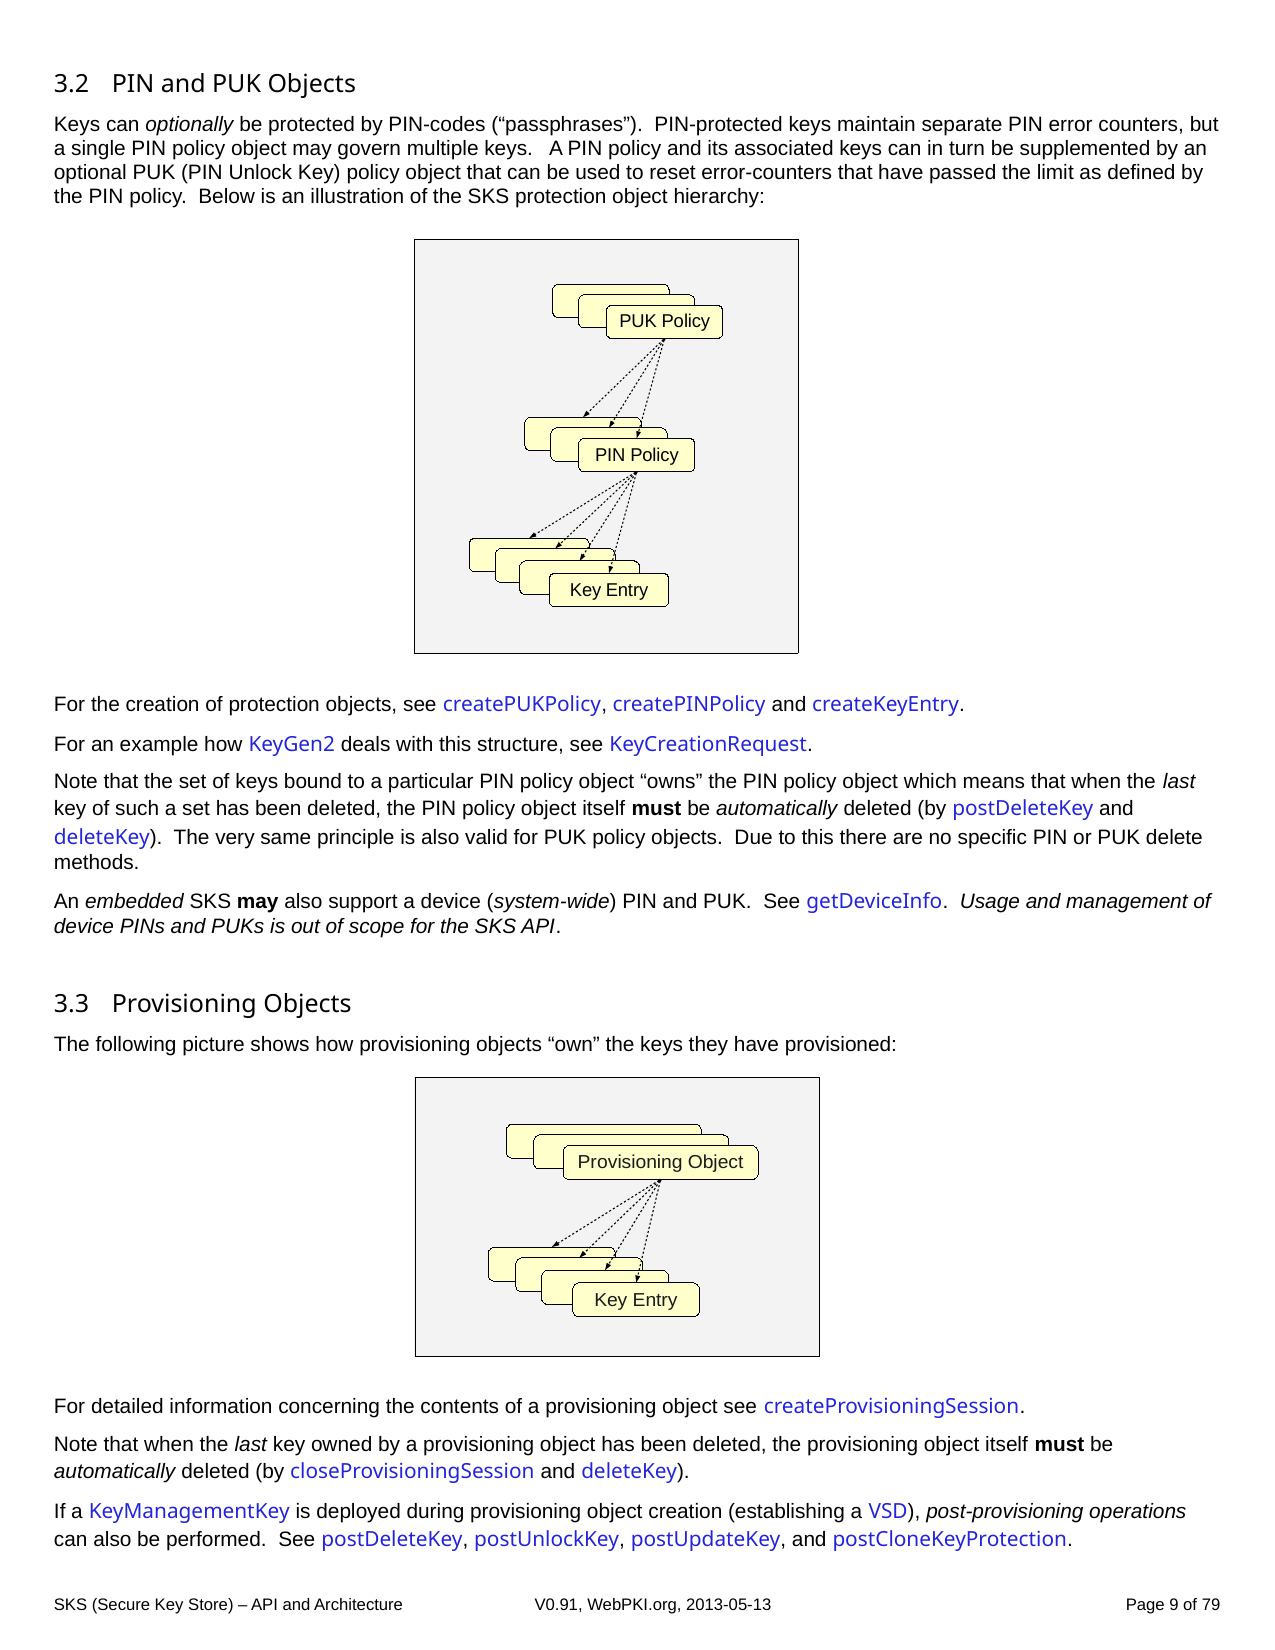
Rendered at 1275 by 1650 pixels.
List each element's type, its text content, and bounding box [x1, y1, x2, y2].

text For detailed information concerning the contents of a provisioning object see createProvisioningSession. [54, 1392, 1221, 1420]
text For an example how KeyGen2 deals with this structure, see KeyCreationRequest. [54, 729, 1221, 758]
text Keys can optionally be protected by PIN-codes (“passphrases”). PIN-protected keys maintain separate PIN error counters, but a single PIN policy object may govern multiple keys. A PIN policy and its associated keys can in turn be supplemented by an optional PUK (PIN Unlock Key) policy object that can be used to reset error-counters that have passed the limit as defined by the PIN policy. Below is an illustration of the SKS protection object hierarchy: [54, 112, 1221, 208]
text The following picture shows how provisioning objects “own” the keys they have provisioned: [54, 1032, 1221, 1056]
text If a KeyManagementKey is deployed during provisioning object creation (establishing a VSD), post-provisioning operations can also be performed. See postDeleteKey, postUnlockKey, postUpdateKey, and postCloneKeyProtection. [54, 1496, 1221, 1553]
subtitle PIN and PUK Objects [54, 66, 1221, 100]
text An embedded SKS may also support a device (system-wide) PIN and PUK. See getDeviceInfo. Usage and management of device PINs and PUKs is out of scope for the SKS API. [54, 886, 1221, 938]
subtitle Provisioning Objects [54, 986, 1221, 1020]
text Note that the set of keys bound to a particular PIN policy object “owns” the PIN policy object which means that when the last key of such a set has been deleted, the PIN policy object itself must be automatically deleted (by postDeleteKey and deleteKey). The very same principle is also valid for PUK policy objects. Due to this there are no specific PIN or PUK delete methods. [54, 769, 1221, 874]
text For the creation of protection objects, see createPUKPolicy, createPINPolicy and createKeyEntry. [54, 689, 1221, 717]
text Note that when the last key owned by a provisioning object has been deleted, the provisioning object itself must be automatically deleted (by closeProvisioningSession and deleteKey). [54, 1432, 1221, 1484]
